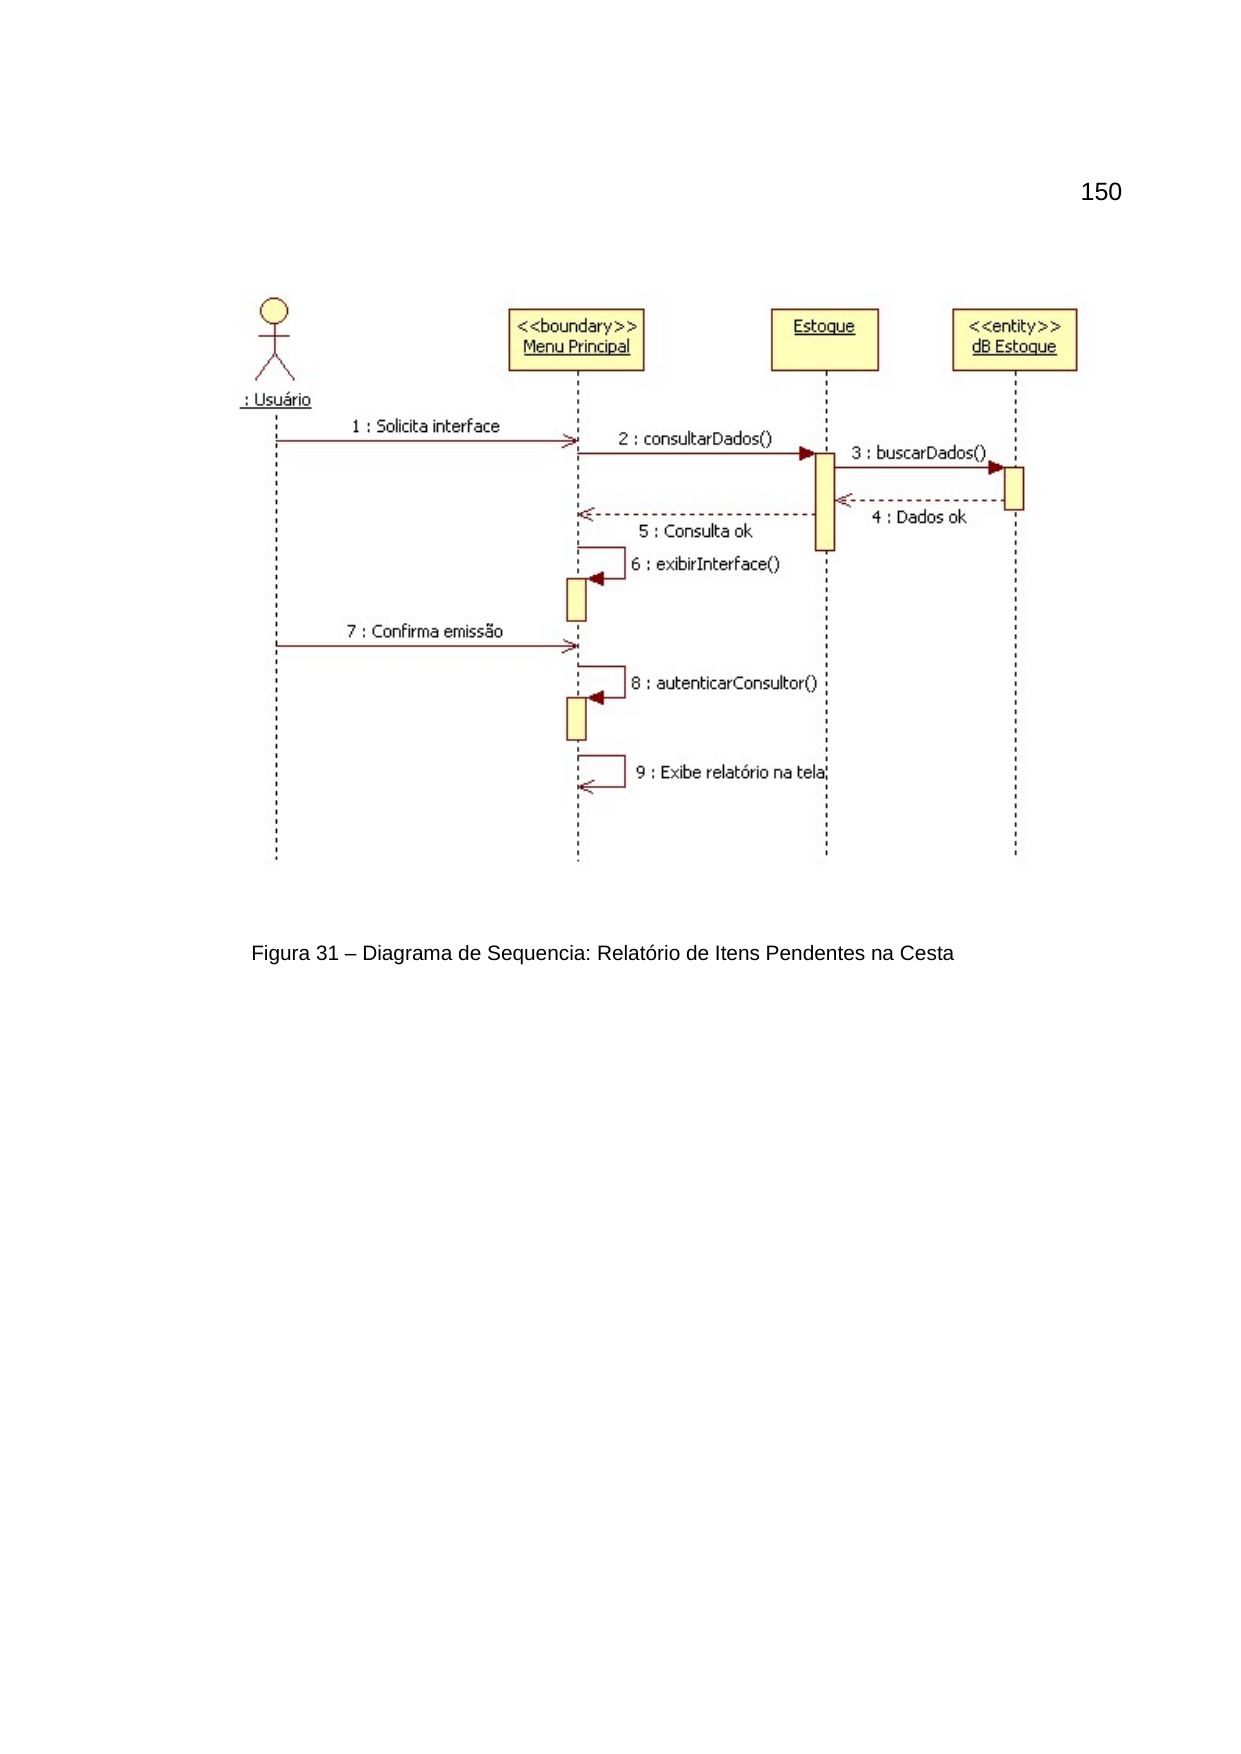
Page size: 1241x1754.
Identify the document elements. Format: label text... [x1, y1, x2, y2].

picture [190, 265, 1109, 893]
text Figura 31 – Diagrama de Sequencia: Relatório de Itens Pendentes na Cesta [177, 941, 1122, 965]
